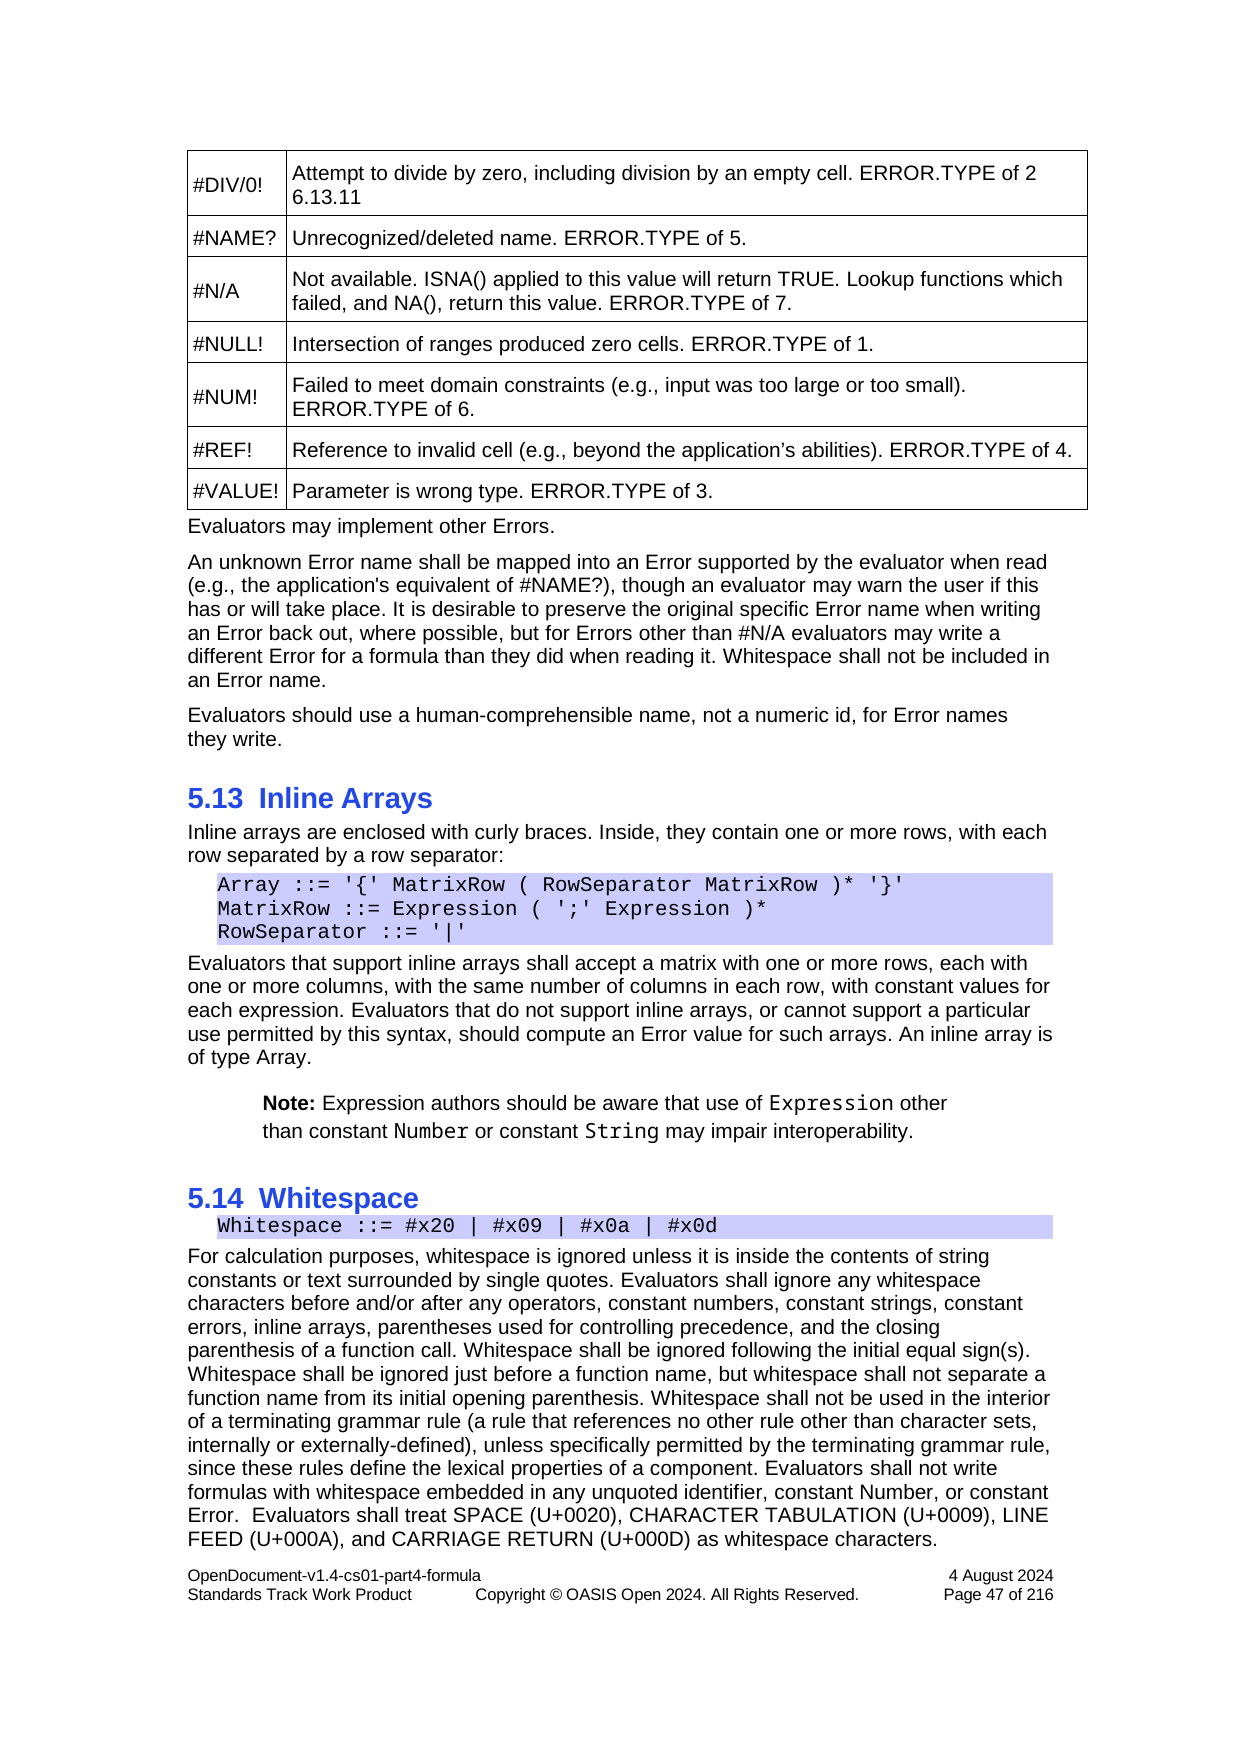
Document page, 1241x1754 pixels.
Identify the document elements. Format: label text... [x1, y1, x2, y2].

text Array ::= '{' MatrixRow ( RowSeparator MatrixRow )* '}' [217, 873, 1053, 897]
table_cell Reference to invalid cell (e.g., beyond the application’s abilities). ERROR.TYPE of 4. [287, 427, 1087, 467]
table_cell Attempt to divide by zero, including division by an empty cell. ERROR.TYPE of 2 6.13.11 [287, 151, 1087, 215]
table_cell #N/A [188, 257, 286, 321]
text Evaluators that support inline arrays shall accept a matrix with one or more rows, each with one or more columns, with the same number of columns in each row, with constant values for each expression. Evaluators that do not support inline arrays, or cannot support a particular use permitted by this syntax, should compute an Error value for such arrays. An inline array is of type Array. [187, 951, 1053, 1069]
table_cell Failed to meet domain constraints (e.g., input was too large or too small). ERROR.TYPE of 6. [287, 363, 1087, 426]
text MatrixRow ::= Expression ( ';' Expression )* [217, 897, 1053, 921]
table_cell #DIV/0! [188, 151, 286, 215]
table_cell #REF! [188, 427, 286, 467]
table_cell Parameter is wrong type. ERROR.TYPE of 3. [287, 469, 1087, 509]
text An unknown Error name shall be mapped into an Error supported by the evaluator when read (e.g., the application's equivalent of #NAME?), though an evaluator may warn the user if this has or will take place. It is desirable to preserve the original specific Error name when writing an Error back out, where possible, but for Errors other than #N/A evaluators may write a different Error for a formula than they did when reading it. Whitespace shall not be included in an Error name. [187, 550, 1053, 692]
text For calculation purposes, whitespace is ignored unless it is inside the contents of string constants or text surrounded by single quotes. Evaluators shall ignore any whitespace characters before and/or after any operators, constant numbers, constant strings, constant errors, inline arrays, parentheses used for controlling precedence, and the closing parenthesis of a function call. Whitespace shall be ignored following the initial equal sign(s). Whitespace shall be ignored just before a function name, but whitespace shall not separate a function name from its initial opening parenthesis. Whitespace shall not be used in the interior of a terminating grammar rule (a rule that references no other rule other than character sets, internally or externally-defined), unless specifically permitted by the terminating grammar rule, since these rules define the lexical properties of a component. Evaluators shall not write formulas with whitespace embedded in any unquoted identifier, constant Number, or constant Error. Evaluators shall treat SPACE (U+0020), CHARACTER TABULATION (U+0009), LINE FEED (U+000A), and CARRIAGE RETURN (U+000D) as whitespace characters. [187, 1245, 1053, 1551]
text RowSeparator ::= '|' [217, 921, 1053, 945]
subtitle Inline Arrays [187, 782, 1053, 814]
table_cell #NAME? [188, 216, 286, 256]
table_cell #NUM! [188, 363, 286, 426]
table_cell Not available. ISNA() applied to this value will return TRUE. Lookup functions which failed, and NA(), return this value. ERROR.TYPE of 7. [287, 257, 1087, 321]
subtitle Whitespace [187, 1182, 1053, 1215]
text Evaluators may implement other Errors. [187, 515, 1053, 538]
table_cell #NULL! [188, 322, 286, 362]
text Whitespace ::= #x20 | #x09 | #x0a | #x0d [217, 1215, 1053, 1239]
table_cell Intersection of ranges produced zero cells. ERROR.TYPE of 1. [287, 322, 1087, 362]
text Inline arrays are enclosed with curly braces. Inside, they contain one or more rows, with each row separated by a row separator: [187, 820, 1053, 867]
text Evaluators should use a human-comprehensible name, not a numeric id, for Error names they write. [187, 704, 1053, 751]
table_cell Unrecognized/deleted name. ERROR.TYPE of 5. [287, 216, 1087, 256]
table_cell #VALUE! [188, 469, 286, 509]
text Note: Expression authors should be aware that use of Expression other than constant Number or constant String may impair interoperability. [262, 1088, 978, 1145]
